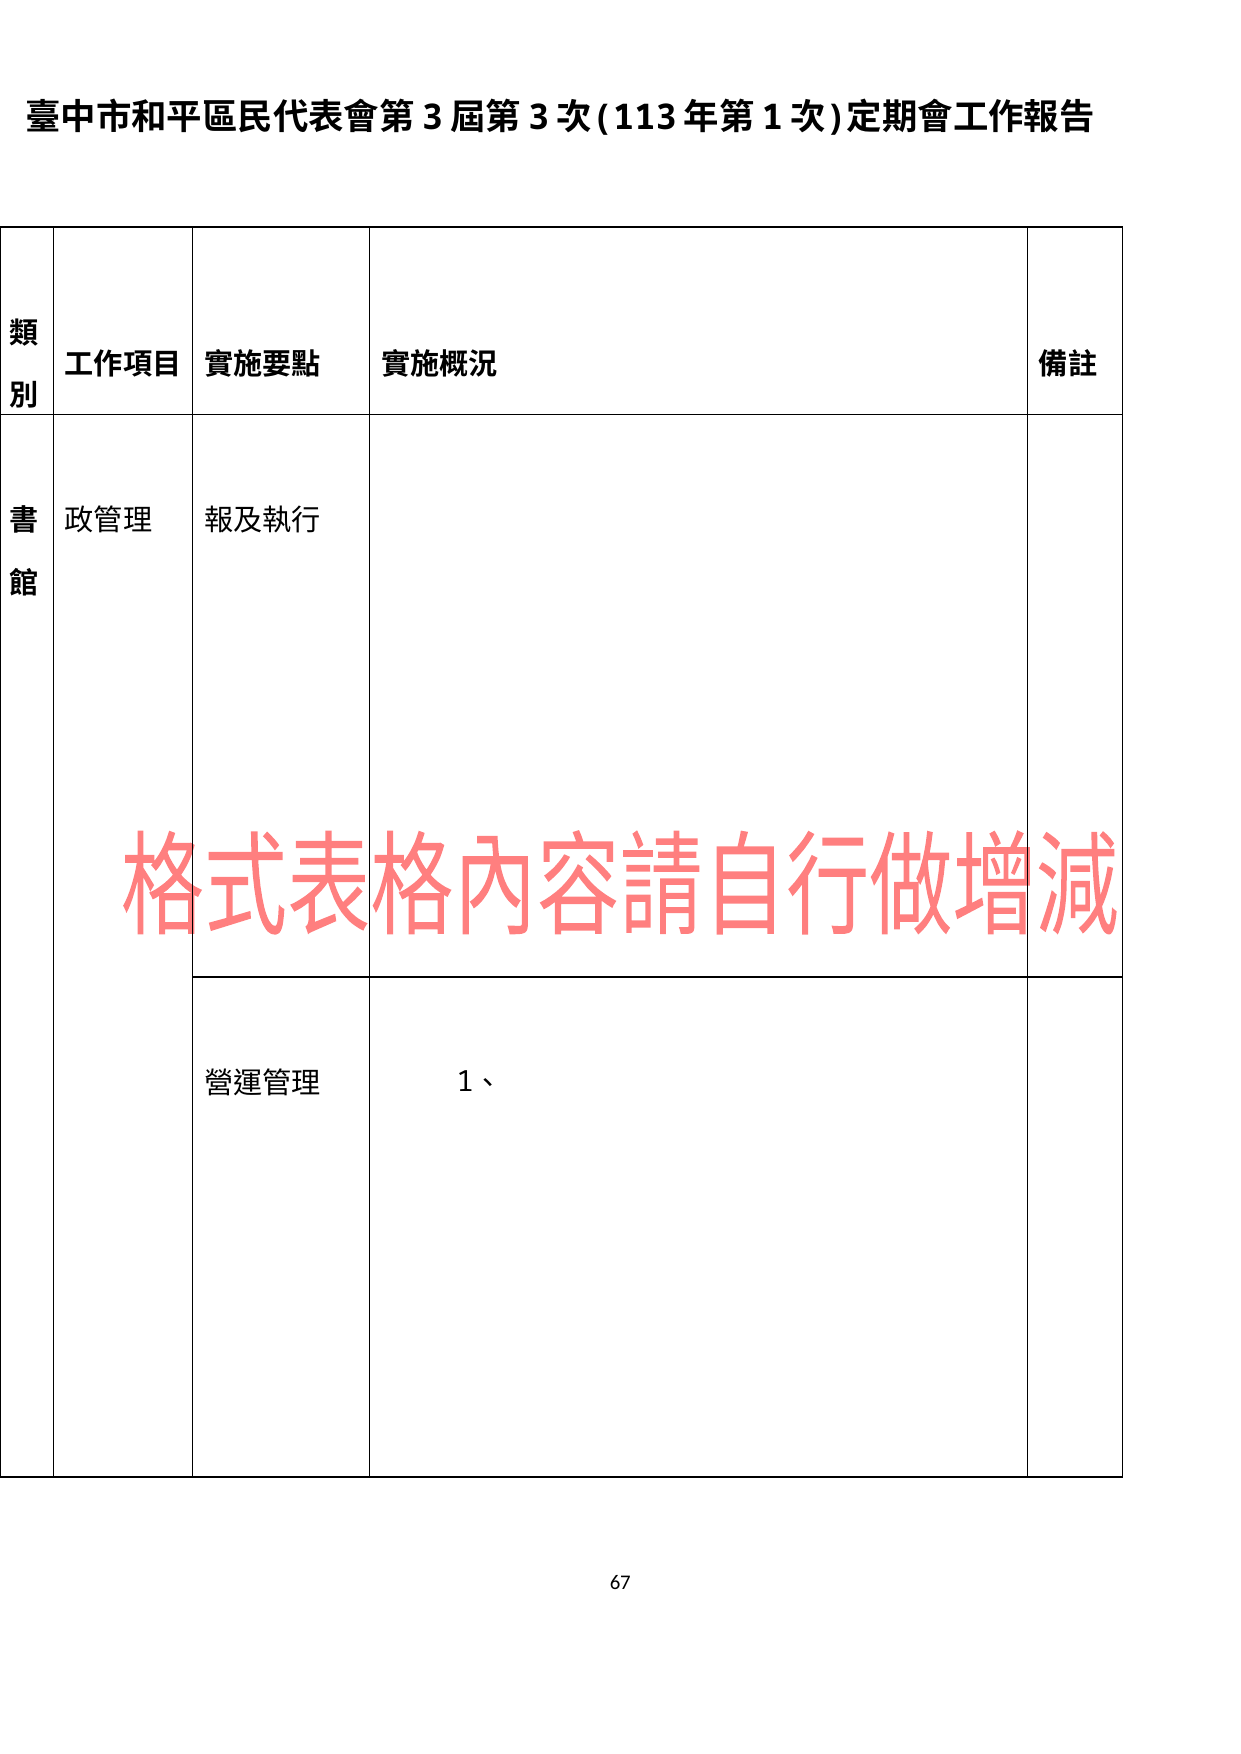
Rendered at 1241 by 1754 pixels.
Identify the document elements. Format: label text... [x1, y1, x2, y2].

table_header 工作項目 [54, 228, 192, 414]
table_cell 政管理 [54, 415, 192, 1476]
table_cell [1028, 978, 1122, 1476]
table_cell [370, 415, 1027, 976]
table_header 實施要點 [193, 228, 369, 414]
table_cell 營運管理 [193, 978, 369, 1476]
table_header 類別 [1, 228, 53, 414]
table_header 備註 [1028, 228, 1122, 414]
table_cell 報及執行 [193, 415, 369, 976]
table_cell [989, 854, 1003, 878]
table_header 實施概況 [370, 228, 1027, 414]
table_cell 書館 [1, 415, 53, 1476]
table_cell [1028, 415, 1122, 976]
table_cell [370, 978, 1027, 1476]
table_cell [1009, 854, 1024, 878]
